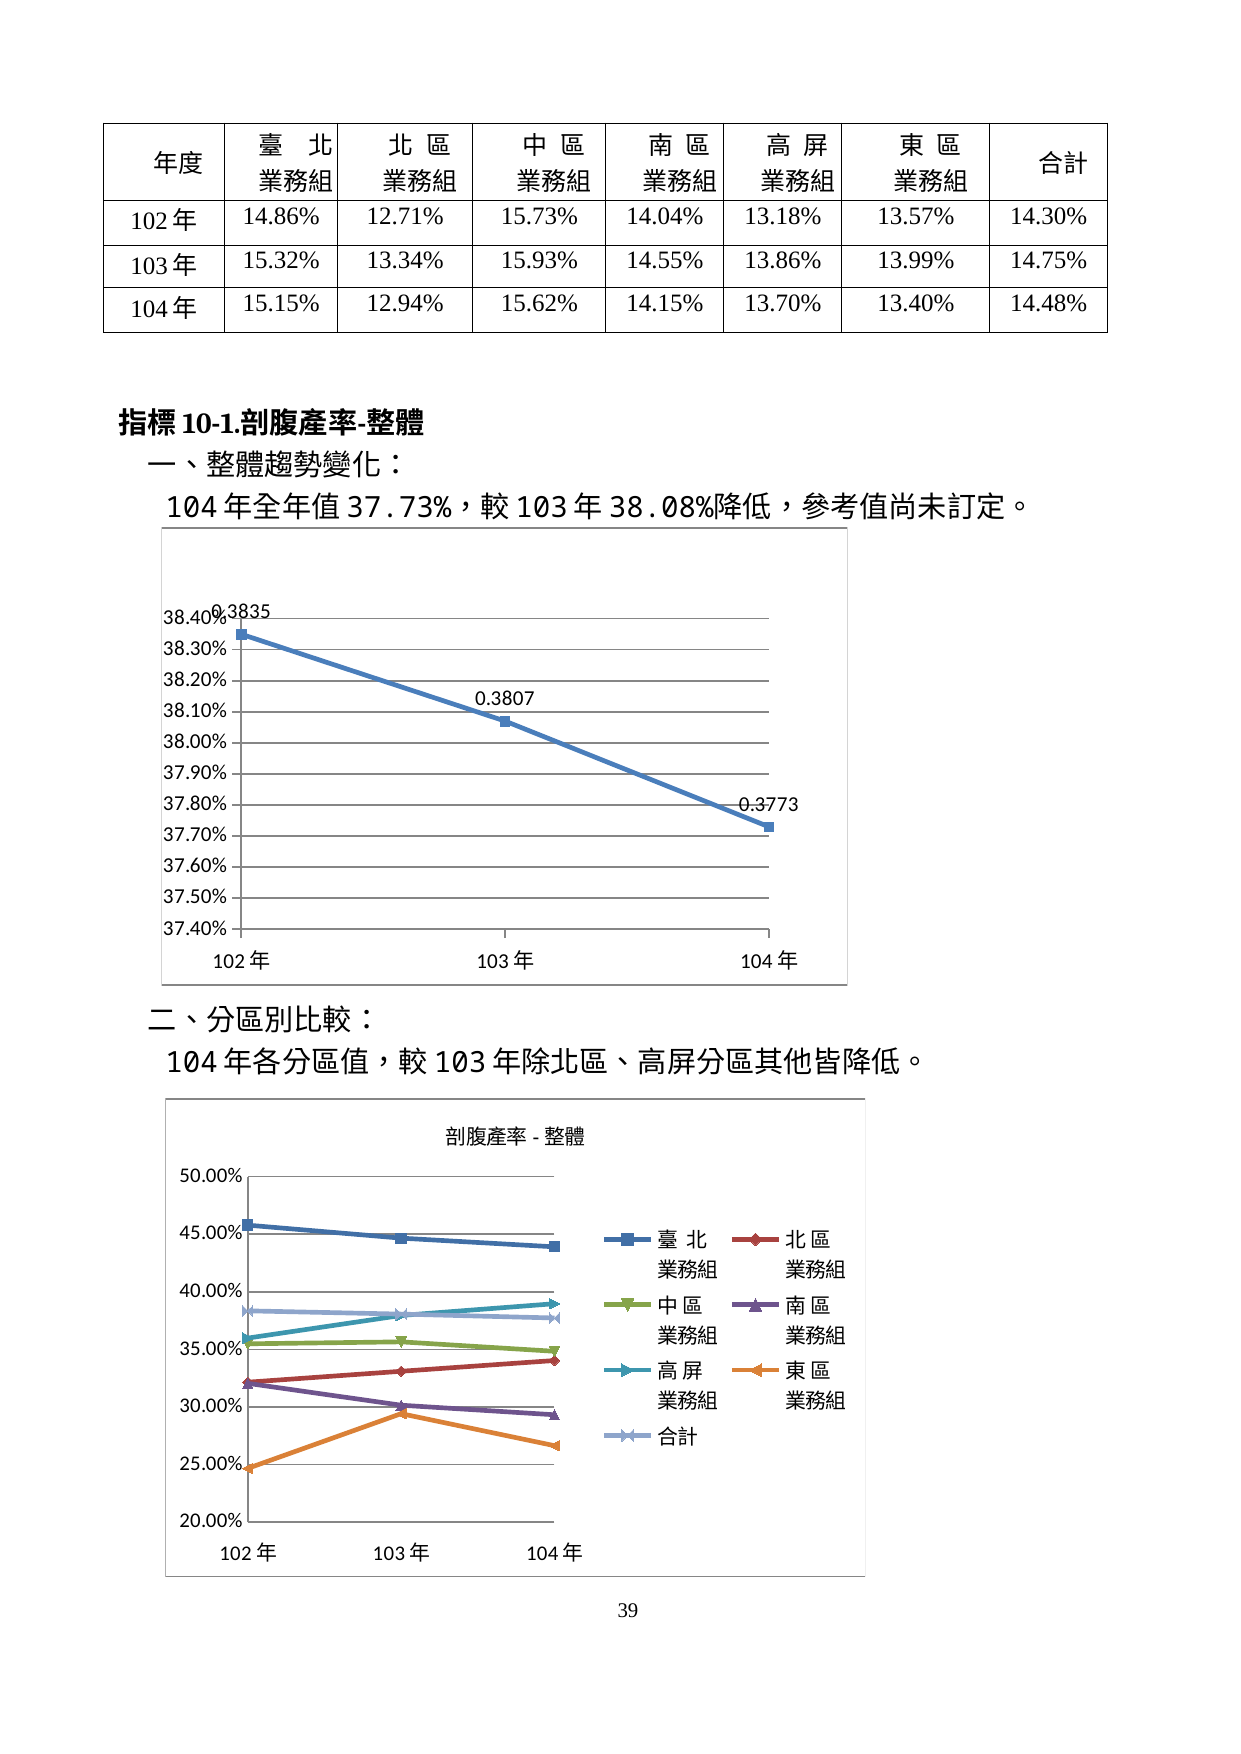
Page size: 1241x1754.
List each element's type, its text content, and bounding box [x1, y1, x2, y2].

table_cell [866, 1348, 945, 1382]
table_cell 14.86% [225, 201, 337, 244]
table_cell [605, 1577, 713, 1587]
table_cell 二、分區別比較： [118, 996, 605, 1038]
table_cell [118, 1178, 165, 1212]
table_cell [118, 1348, 165, 1382]
table_cell [866, 1519, 945, 1552]
table_cell [945, 687, 1060, 790]
table_cell [989, 89, 1107, 123]
table_cell [313, 1577, 498, 1587]
table_cell [1060, 1553, 1167, 1587]
table_cell [1060, 1246, 1167, 1280]
table_cell [1060, 1519, 1167, 1552]
table_cell 12.71% [338, 201, 472, 244]
table_cell [713, 996, 824, 1038]
table_cell [498, 986, 605, 996]
table_cell [118, 790, 161, 893]
table_cell [824, 893, 945, 996]
table_cell [945, 1212, 1060, 1246]
table_cell [866, 1416, 945, 1450]
table_cell [118, 1246, 165, 1280]
table_cell [848, 612, 945, 687]
table_cell [945, 1081, 1060, 1115]
table_cell [945, 1280, 1060, 1314]
table_cell 13.40% [842, 288, 989, 332]
table_cell [473, 89, 635, 123]
table_cell [1060, 1382, 1167, 1416]
table_cell [848, 687, 945, 790]
table_cell 14.75% [990, 246, 1107, 287]
table_cell [945, 1450, 1060, 1484]
table_cell [945, 1314, 1060, 1348]
table_cell [118, 1115, 165, 1144]
table_cell 一、整體趨勢變化： [118, 441, 1167, 484]
table_cell [635, 89, 789, 123]
table_cell [118, 687, 161, 790]
table_cell [848, 790, 945, 893]
table_cell [118, 612, 161, 687]
table_cell [713, 986, 824, 996]
table_cell [866, 1314, 945, 1348]
table_cell [1060, 1416, 1167, 1450]
table_cell [1060, 1115, 1167, 1178]
table_cell [498, 1081, 605, 1098]
table_header [824, 400, 945, 441]
table_cell [945, 1178, 1060, 1212]
table_cell [118, 1280, 165, 1314]
table_cell 臺 北 業務組 [225, 124, 337, 200]
table_cell 15.15% [225, 288, 337, 332]
table_cell [1060, 1450, 1167, 1484]
table_cell [118, 1450, 165, 1484]
table_cell [790, 89, 842, 123]
table_cell [224, 89, 337, 123]
table_cell [1060, 1314, 1167, 1348]
table_cell [605, 1081, 713, 1098]
table_cell [945, 1519, 1060, 1552]
table_cell 102年 [104, 201, 224, 244]
table_cell 13.57% [842, 201, 989, 244]
table_cell [118, 1314, 165, 1348]
table_cell [866, 1382, 945, 1416]
table_cell [1060, 1081, 1167, 1115]
table_cell [945, 1348, 1060, 1382]
table_cell 15.73% [473, 201, 605, 244]
table_cell [1060, 1484, 1167, 1518]
table_cell [945, 1553, 1060, 1587]
table_cell [118, 1382, 165, 1416]
table_cell [866, 1178, 945, 1212]
table_cell [118, 1416, 165, 1450]
table_cell [118, 1212, 165, 1246]
table_cell 高 屏 業務組 [724, 124, 841, 200]
table_cell [1060, 996, 1167, 1038]
table_cell [945, 790, 1060, 893]
table_cell 中 區 業務組 [473, 124, 605, 200]
table_cell 13.18% [724, 201, 841, 244]
table_cell [118, 1484, 165, 1518]
table_cell [866, 1484, 945, 1518]
table_header [118, 1144, 165, 1178]
table_cell [313, 1081, 498, 1098]
table_header [1060, 400, 1167, 441]
table_cell 北 區 業務組 [338, 124, 472, 200]
table_cell [1060, 1280, 1167, 1314]
table_cell [118, 1553, 313, 1587]
table_cell [824, 1081, 945, 1115]
table_cell [1060, 790, 1167, 893]
table_cell [118, 893, 313, 996]
table_cell 13.34% [338, 246, 472, 287]
table_cell [866, 1212, 945, 1246]
table_cell [824, 1553, 945, 1587]
table_cell [1060, 1348, 1167, 1382]
table_cell 年度 [104, 124, 224, 200]
table_cell 合計 [990, 124, 1107, 200]
table_cell [713, 1081, 824, 1098]
table_cell [1060, 1212, 1167, 1246]
table_cell 13.86% [724, 246, 841, 287]
table_cell 104年全年值37.73%，較103年38.08%降低，參考值尚未訂定。 [118, 484, 1060, 612]
table_cell 104年 [104, 288, 224, 332]
table_cell [824, 996, 945, 1038]
table_cell [498, 1577, 605, 1587]
table_cell [945, 893, 1060, 996]
table_cell 12.94% [338, 288, 472, 332]
table_cell [945, 1484, 1060, 1518]
table_cell [842, 89, 989, 123]
table_cell 15.93% [473, 246, 605, 287]
table_cell 15.62% [473, 288, 605, 332]
table_cell [605, 986, 713, 996]
table_cell 103年 [104, 246, 224, 287]
table_cell 14.04% [606, 201, 723, 244]
table_cell 14.15% [606, 288, 723, 332]
table_cell [1060, 1178, 1167, 1212]
table_cell [945, 1382, 1060, 1416]
table_cell [866, 1115, 945, 1178]
table_cell [118, 1081, 313, 1115]
table_cell 13.70% [724, 288, 841, 332]
table_cell [945, 1246, 1060, 1280]
table_cell 14.48% [990, 288, 1107, 332]
table_cell 14.30% [990, 201, 1107, 244]
table_cell [945, 1115, 1060, 1178]
table_cell [118, 1519, 165, 1552]
table_cell 104年各分區值，較103年除北區、高屏分區其他皆降低。 [118, 1039, 1167, 1081]
table_cell [1060, 687, 1167, 790]
table_cell [713, 1577, 824, 1587]
table_cell [313, 986, 498, 996]
table_cell 南 區 業務組 [606, 124, 723, 200]
table_cell [945, 612, 1060, 687]
table_cell [866, 1280, 945, 1314]
table_cell [945, 1416, 1060, 1450]
table_cell 14.55% [606, 246, 723, 287]
table_header 指標10-1.剖腹產率-整體 [118, 400, 824, 441]
table_cell [1060, 612, 1167, 687]
table_cell [338, 89, 473, 123]
table_cell [605, 996, 713, 1038]
table_cell [1060, 893, 1167, 996]
table_header [945, 400, 1060, 441]
table_cell [945, 996, 1060, 1038]
table_cell [866, 1450, 945, 1484]
table_cell 15.32% [225, 246, 337, 287]
table_cell 東 區 業務組 [842, 124, 989, 200]
table_cell [104, 89, 224, 123]
table_cell 13.99% [842, 246, 989, 287]
table_cell [1060, 484, 1167, 612]
table_cell [866, 1246, 945, 1280]
